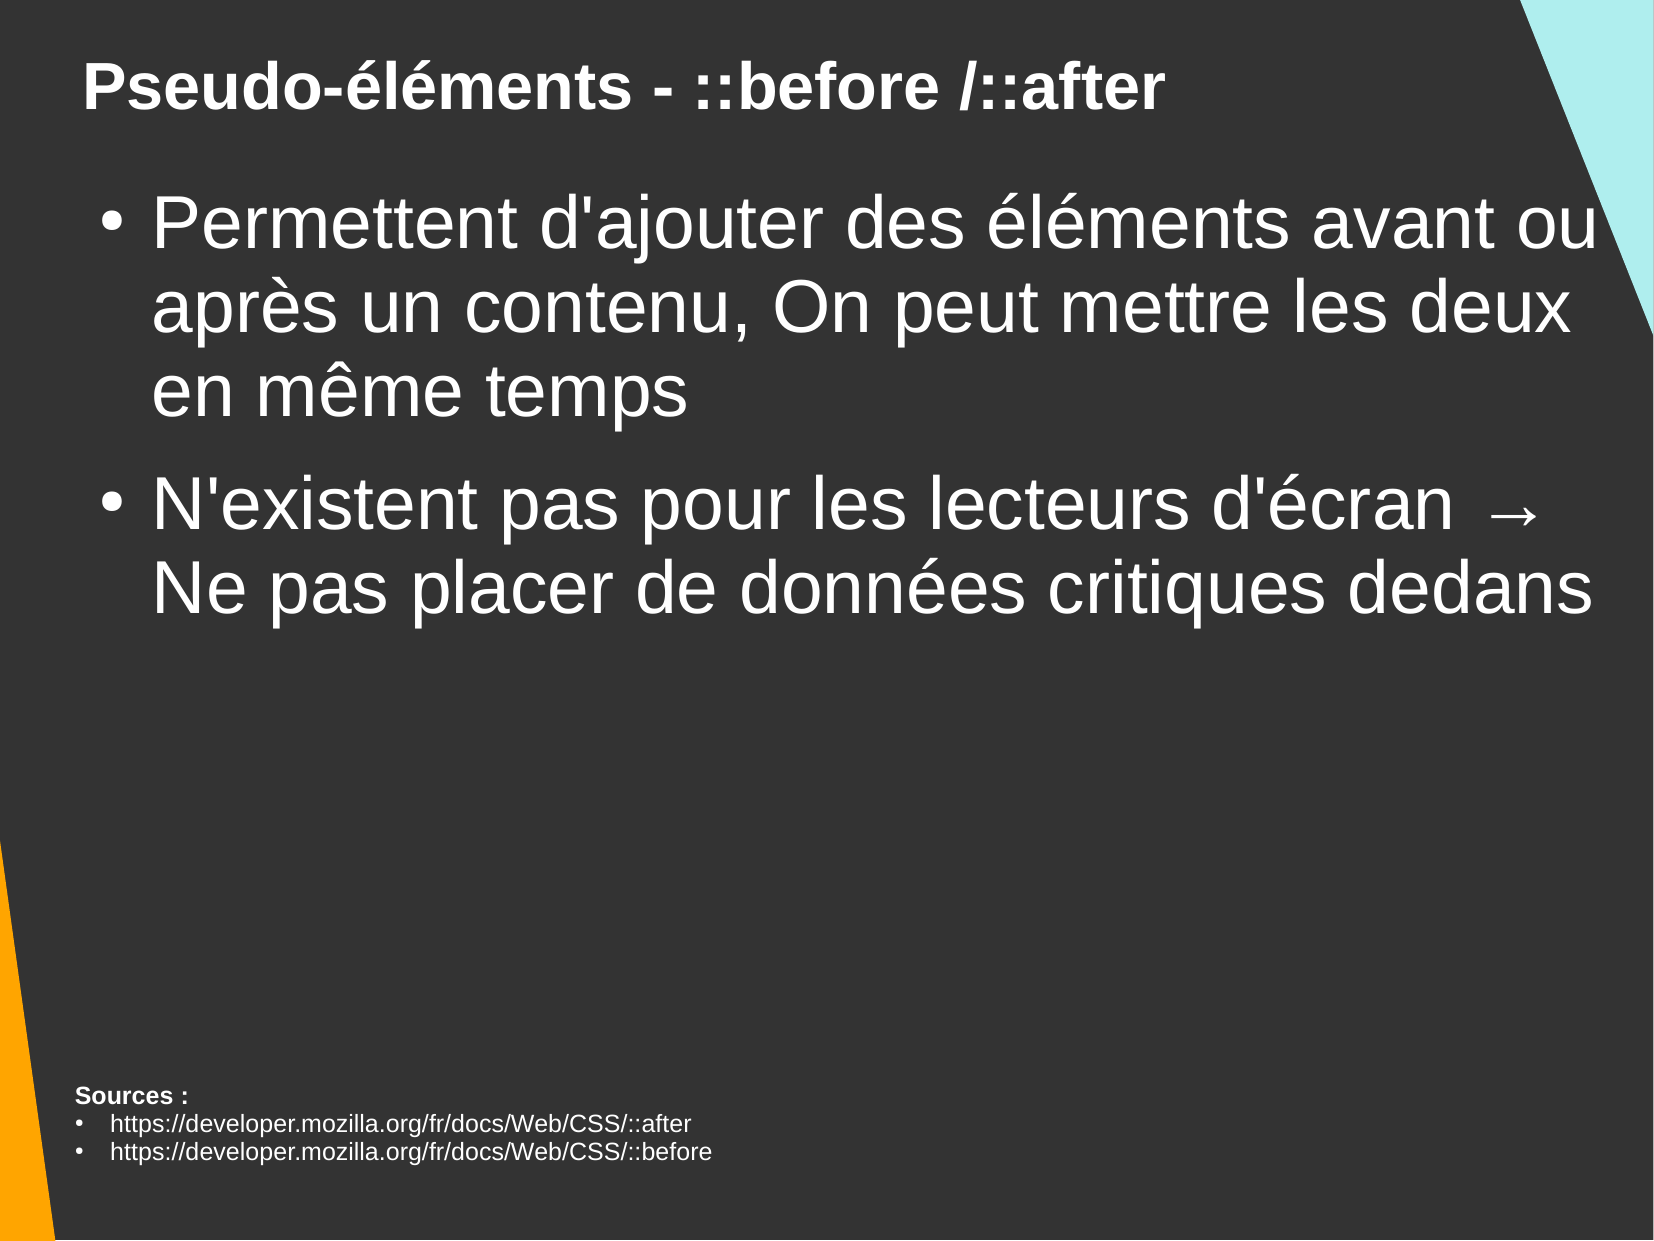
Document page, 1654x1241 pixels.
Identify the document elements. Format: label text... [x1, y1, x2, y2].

title Pseudo-éléments - ::before /::after [82, 49, 1571, 152]
text_box [1520, 0, 1654, 338]
text_box [0, 840, 56, 1241]
text_box Sources : https://developer.mozilla.org/fr/docs/Web/CSS/::after https://developer.mozilla.org/fr/docs/Web/CSS/::before [60, 1074, 1546, 1241]
list Permettent d'ajouter des éléments avant ou après un contenu, On peut mettre les deux en même temps N'existent pas pour les lecteurs d'écran → Ne pas placer de données critiques dedans [80, 180, 1605, 1016]
